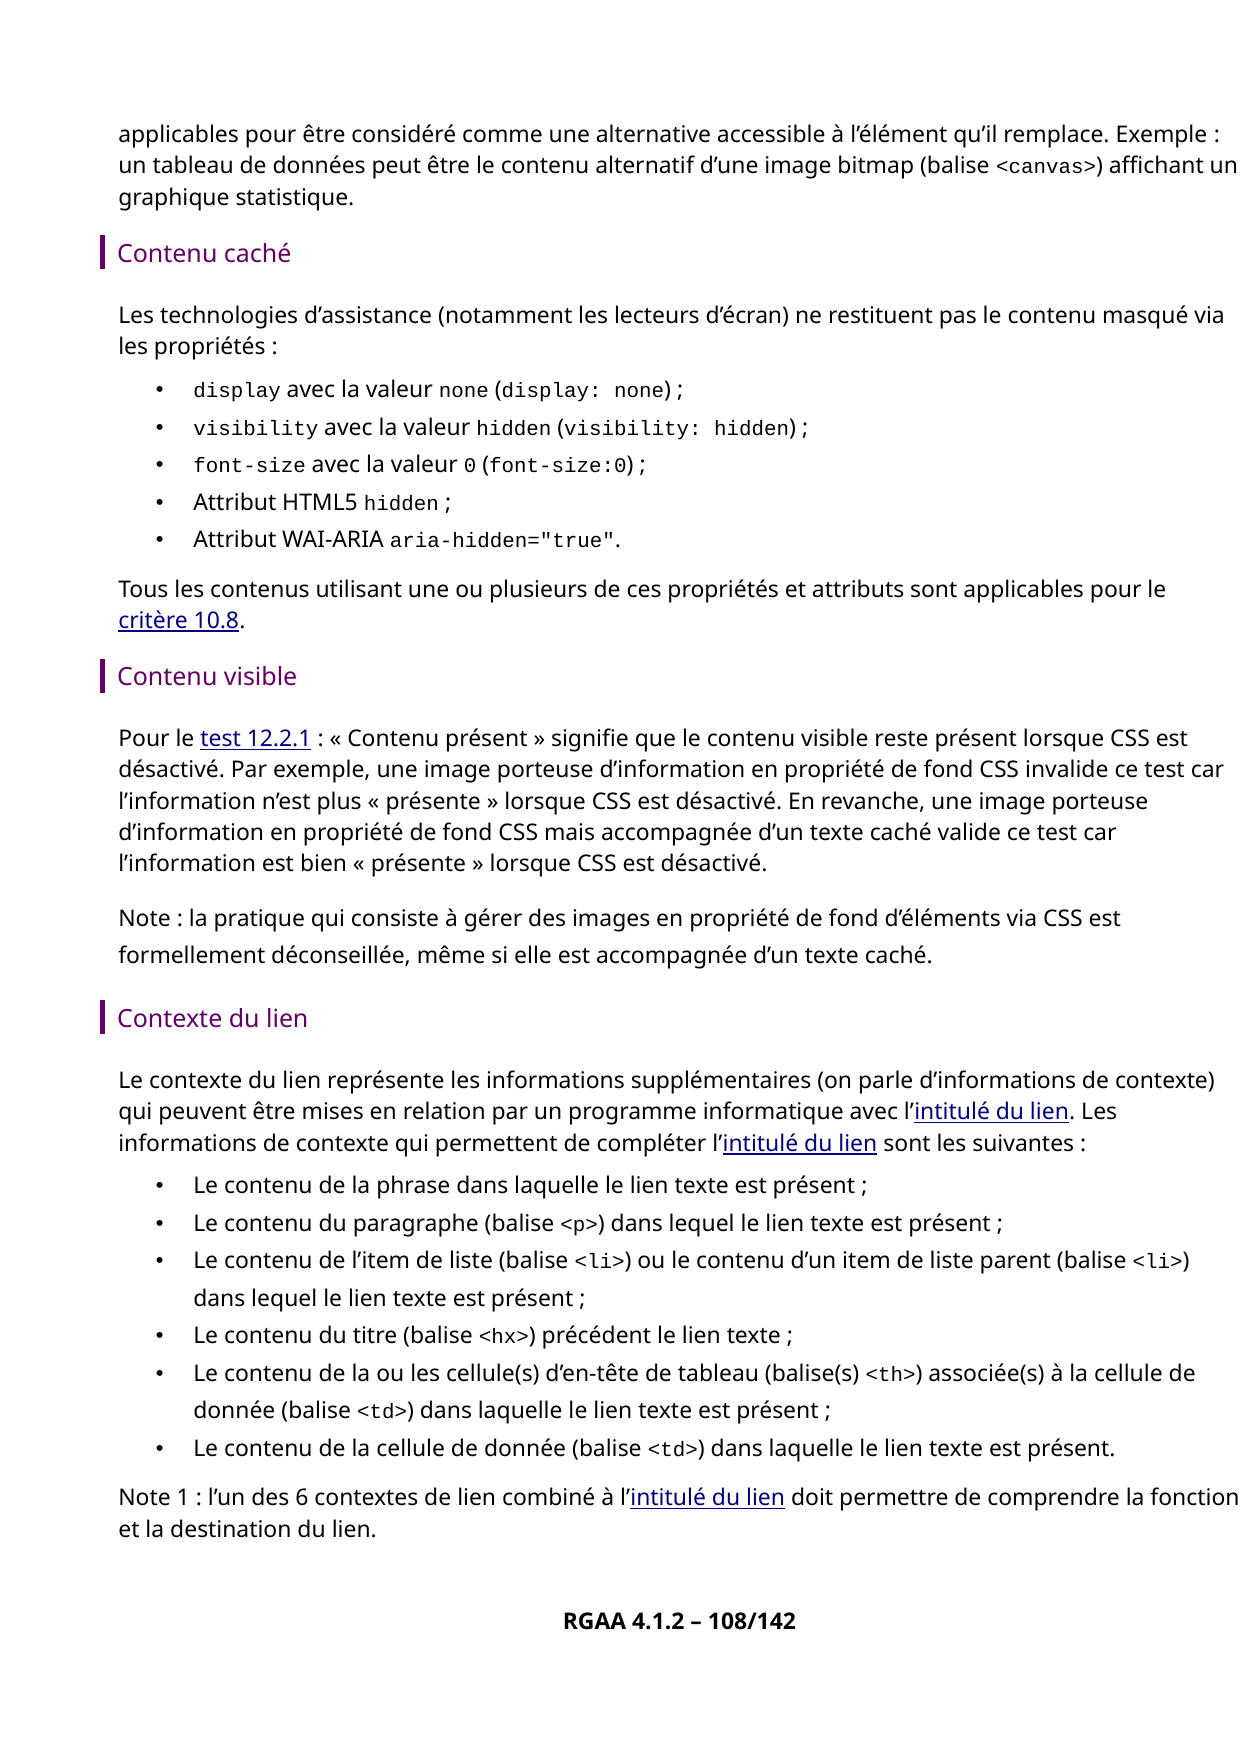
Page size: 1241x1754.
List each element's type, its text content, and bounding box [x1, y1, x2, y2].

text Tous les contenus utilisant une ou plusieurs de ces propriétés et attributs sont applicables pour le critère 10.8. [118, 572, 1240, 635]
text applicables pour être considéré comme une alternative accessible à l’élément qu’il remplace. Exemple : un tableau de données peut être le contenu alternatif d’une image bitmap (balise <canvas>) affichant un graphique statistique. [118, 118, 1240, 212]
list font-size avec la valeur 0 (font-size:0) ; [156, 448, 1240, 479]
text Note : la pratique qui consiste à gérer des images en propriété de fond d’éléments via CSS est formellement déconseillée, même si elle est accompagnée d’un texte caché. [118, 902, 1240, 971]
list Le contenu de la ou les cellule(s) d’en-tête de tableau (balise(s) <th>) associée(s) à la cellule de donnée (balise <td>) dans laquelle le lien texte est présent ; [156, 1357, 1240, 1426]
subtitle Contenu visible [100, 658, 1240, 693]
subtitle Contenu caché [105, 235, 1240, 269]
list Le contenu de l’item de liste (balise <li>) ou le contenu d’un item de liste parent (balise <li>) dans lequel le lien texte est présent ; [156, 1244, 1240, 1313]
text Pour le test 12.2.1 : « Contenu présent » signifie que le contenu visible reste présent lorsque CSS est désactivé. Par exemple, une image porteuse d’information en propriété de fond CSS invalide ce test car l’information n’est plus « présente » lorsque CSS est désactivé. En revanche, une image porteuse d’information en propriété de fond CSS mais accompagnée d’un texte caché valide ce test car l’information est bien « présente » lorsque CSS est désactivé. [118, 722, 1240, 878]
list Le contenu du paragraphe (balise <p>) dans lequel le lien texte est présent ; [156, 1207, 1240, 1238]
list Le contenu de la cellule de donnée (balise <td>) dans laquelle le lien texte est présent. [156, 1432, 1240, 1463]
text Le contexte du lien représente les informations supplémentaires (on parle d’informations de contexte) qui peuvent être mises en relation par un programme informatique avec l’intitulé du lien. Les informations de contexte qui permettent de compléter l’intitulé du lien sont les suivantes : [118, 1064, 1240, 1158]
list visibility avec la valeur hidden (visibility: hidden) ; [156, 411, 1240, 442]
text Note 1 : l’un des 6 contextes de lien combiné à l’intitulé du lien doit permettre de comprendre la fonction et la destination du lien. [118, 1481, 1240, 1544]
subtitle Contexte du lien [105, 1000, 1240, 1034]
list Attribut HTML5 hidden ; [156, 486, 1240, 517]
list display avec la valeur none (display: none) ; [156, 373, 1240, 404]
list Le contenu de la phrase dans laquelle le lien texte est présent ; [156, 1169, 1240, 1201]
text Les technologies d’assistance (notamment les lecteurs d’écran) ne restituent pas le contenu masqué via les propriétés : [118, 299, 1240, 361]
list Le contenu du titre (balise <hx>) précédent le lien texte ; [156, 1319, 1240, 1351]
list Attribut WAI-ARIA aria-hidden="true". [156, 523, 1240, 554]
